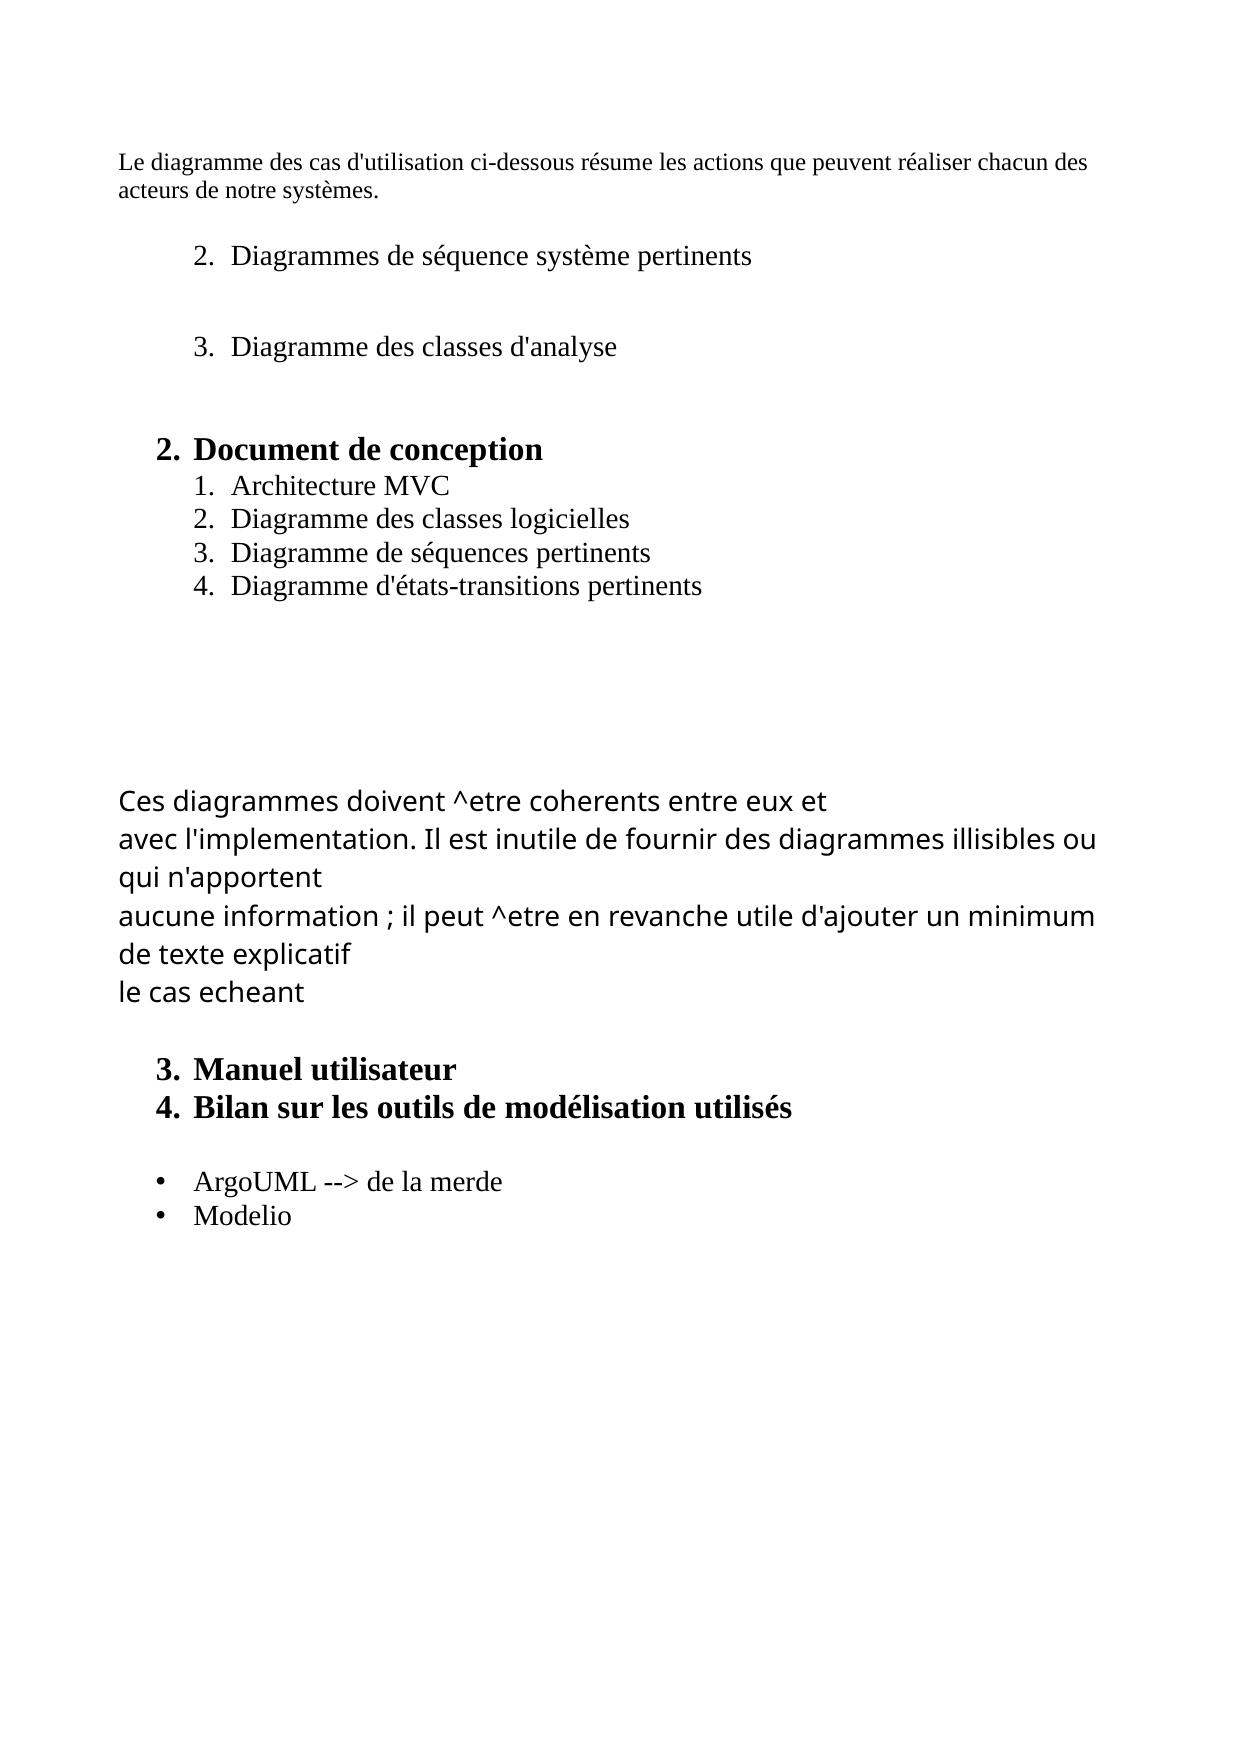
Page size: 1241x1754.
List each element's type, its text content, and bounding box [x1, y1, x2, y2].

text le cas echeant [118, 973, 1122, 1011]
list Bilan sur les outils de modélisation utilisés [156, 1088, 1122, 1126]
list ArgoUML --> de la merde [156, 1164, 1122, 1198]
list Diagrammes de séquence système pertinents [193, 238, 1122, 271]
list Diagramme d'états-transitions pertinents [193, 568, 1122, 602]
list Document de conception [156, 429, 1122, 468]
text aucune information ; il peut ^etre en revanche utile d'ajouter un minimum de texte explicatif [118, 896, 1122, 973]
text avec l'implementation. Il est inutile de fournir des diagrammes illisibles ou qui n'apportent [118, 819, 1122, 896]
list Diagramme des classes d'analyse [193, 329, 1122, 362]
list Manuel utilisateur [156, 1049, 1122, 1088]
list Diagramme des classes logicielles [193, 501, 1122, 535]
text Le diagramme des cas d'utilisation ci-dessous résume les actions que peuvent réaliser chacun des acteurs de notre systèmes. [118, 147, 1122, 204]
list Modelio [156, 1198, 1122, 1232]
text Ces diagrammes doivent ^etre coherents entre eux et [118, 781, 1122, 819]
list Diagramme de séquences pertinents [193, 535, 1122, 568]
list Architecture MVC [193, 468, 1122, 501]
